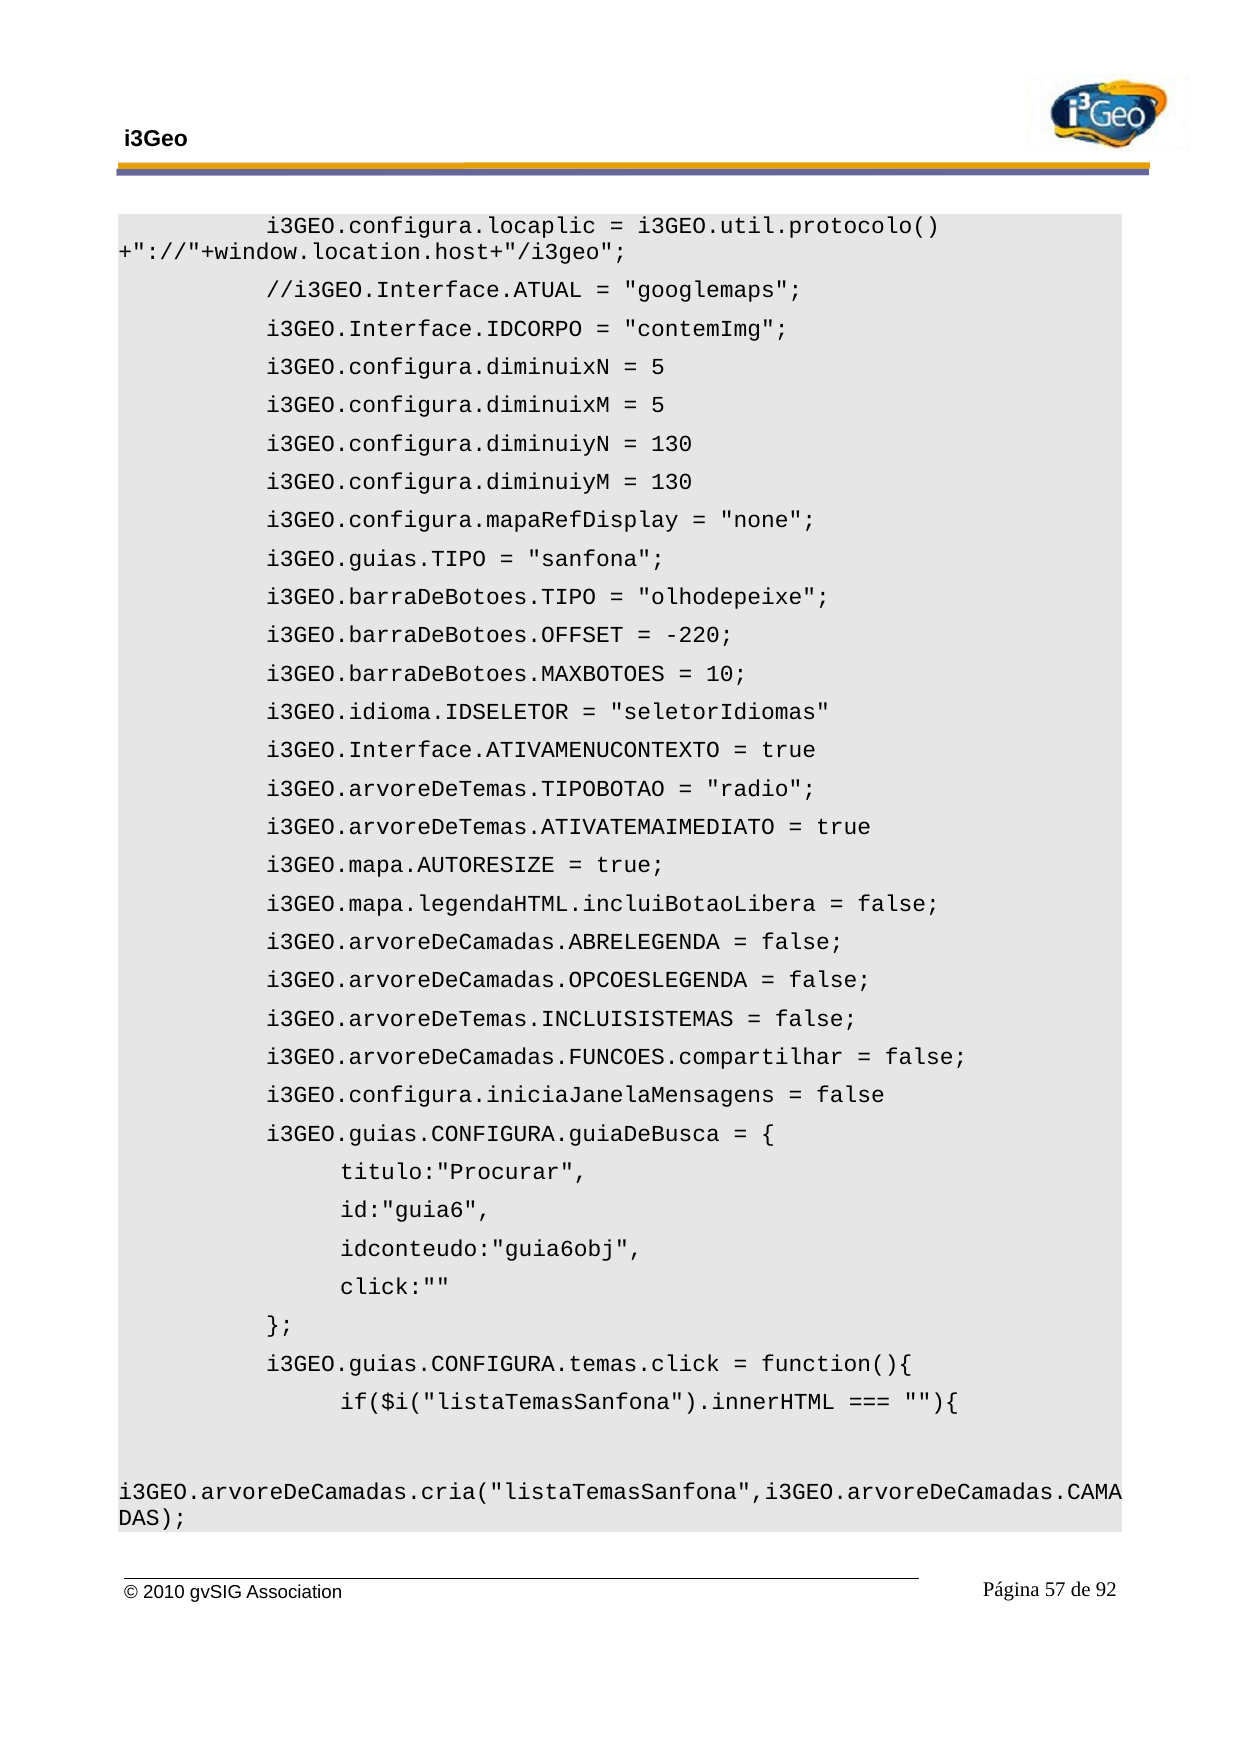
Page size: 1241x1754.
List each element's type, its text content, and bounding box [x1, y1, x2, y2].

text i3GEO.arvoreDeTemas.TIPOBOTAO = "radio"; [118, 777, 1122, 803]
text i3GEO.arvoreDeCamadas.ABRELEGENDA = false; [118, 930, 1122, 956]
text i3GEO.mapa.legendaHTML.incluiBotaoLibera = false; [118, 892, 1122, 918]
text id:"guia6", [118, 1199, 1122, 1225]
text i3GEO.arvoreDeCamadas.OPCOESLEGENDA = false; [118, 969, 1122, 995]
text i3GEO.configura.locaplic = i3GEO.util.protocolo()+"://"+window.location.host+"/i3geo"; [118, 214, 1122, 266]
text i3GEO.configura.diminuixM = 5 [118, 394, 1122, 420]
text titulo:"Procurar", [118, 1160, 1122, 1186]
text i3GEO.barraDeBotoes.TIPO = "olhodepeixe"; [118, 585, 1122, 611]
text i3GEO.configura.diminuiyN = 130 [118, 432, 1122, 458]
text i3GEO.barraDeBotoes.OFFSET = -220; [118, 624, 1122, 650]
text i3GEO.guias.TIPO = "sanfona"; [118, 547, 1122, 573]
text i3GEO.Interface.ATIVAMENUCONTEXTO = true [118, 739, 1122, 765]
text i3GEO.configura.diminuixN = 5 [118, 355, 1122, 381]
text if($i("listaTemasSanfona").innerHTML === ""){ [118, 1390, 1122, 1416]
text i3GEO.Interface.IDCORPO = "contemImg"; [118, 317, 1122, 343]
text i3GEO.configura.iniciaJanelaMensagens = false [118, 1084, 1122, 1110]
picture [1025, 74, 1191, 151]
text i3GEO.arvoreDeCamadas.cria("listaTemasSanfona",i3GEO.arvoreDeCamadas.CAMADAS); [118, 1429, 1122, 1532]
text i3GEO.idioma.IDSELETOR = "seletorIdiomas" [118, 700, 1122, 726]
text i3GEO.barraDeBotoes.MAXBOTOES = 10; [118, 662, 1122, 688]
text i3GEO.arvoreDeCamadas.FUNCOES.compartilhar = false; [118, 1045, 1122, 1071]
text //i3GEO.Interface.ATUAL = "googlemaps"; [118, 279, 1122, 305]
text i3GEO.arvoreDeTemas.INCLUISISTEMAS = false; [118, 1007, 1122, 1033]
text i3GEO.mapa.AUTORESIZE = true; [118, 854, 1122, 880]
text }; [118, 1314, 1122, 1340]
text click:"" [118, 1275, 1122, 1301]
text i3GEO.guias.CONFIGURA.temas.click = function(){ [118, 1352, 1122, 1378]
text i3GEO.configura.diminuiyM = 130 [118, 470, 1122, 496]
text i3GEO.arvoreDeTemas.ATIVATEMAIMEDIATO = true [118, 815, 1122, 841]
text idconteudo:"guia6obj", [118, 1237, 1122, 1263]
text i3GEO.configura.mapaRefDisplay = "none"; [118, 509, 1122, 535]
text i3GEO.guias.CONFIGURA.guiaDeBusca = { [118, 1122, 1122, 1148]
